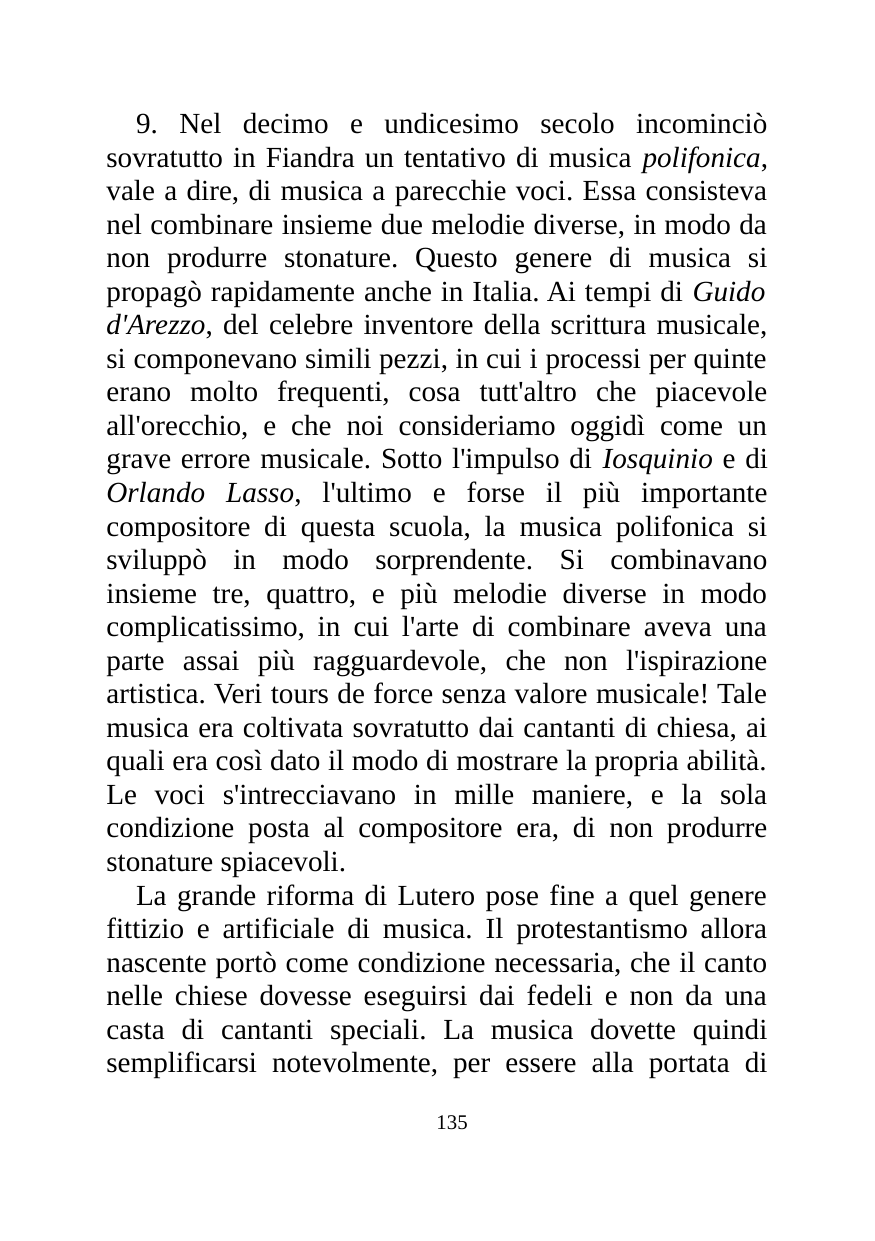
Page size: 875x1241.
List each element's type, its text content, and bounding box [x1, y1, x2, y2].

text 9. Nel decimo e undicesimo secolo incominciò sovratutto in Fiandra un tentativo di musica polifonica, vale a dire, di musica a parecchie voci. Essa consisteva nel combinare insieme due melodie diverse, in modo da non produrre stonature. Questo genere di musica si propagò rapidamente anche in Italia. Ai tempi di Guido d'Arezzo, del celebre inventore della scrittura musicale, si componevano simili pezzi, in cui i processi per quinte erano molto frequenti, cosa tutt'altro che piacevole all'orecchio, e che noi consideriamo oggidì come un grave errore musicale. Sotto l'impulso di Iosquinio e di Orlando Lasso, l'ultimo e forse il più importante compositore di questa scuola, la musica polifonica si sviluppò in modo sorprendente. Si combinavano insieme tre, quattro, e più melodie diverse in modo complicatissimo, in cui l'arte di combinare aveva una parte assai più ragguardevole, che non l'ispirazione artistica. Veri tours de force senza valore musicale! Tale musica era coltivata sovratutto dai cantanti di chiesa, ai quali era così dato il modo di mostrare la propria abilità. Le voci s'intrecciavano in mille maniere, e la sola condizione posta al compositore era, di non produrre stonature spiacevoli. [106, 106, 768, 878]
text La grande riforma di Lutero pose fine a quel genere fittizio e artificiale di musica. Il protestantismo allora nascente portò come condizione necessaria, che il canto nelle chiese dovesse eseguirsi dai fedeli e non da una casta di cantanti speciali. La musica dovette quindi semplificarsi notevolmente, per essere alla portata di [106, 878, 768, 1079]
